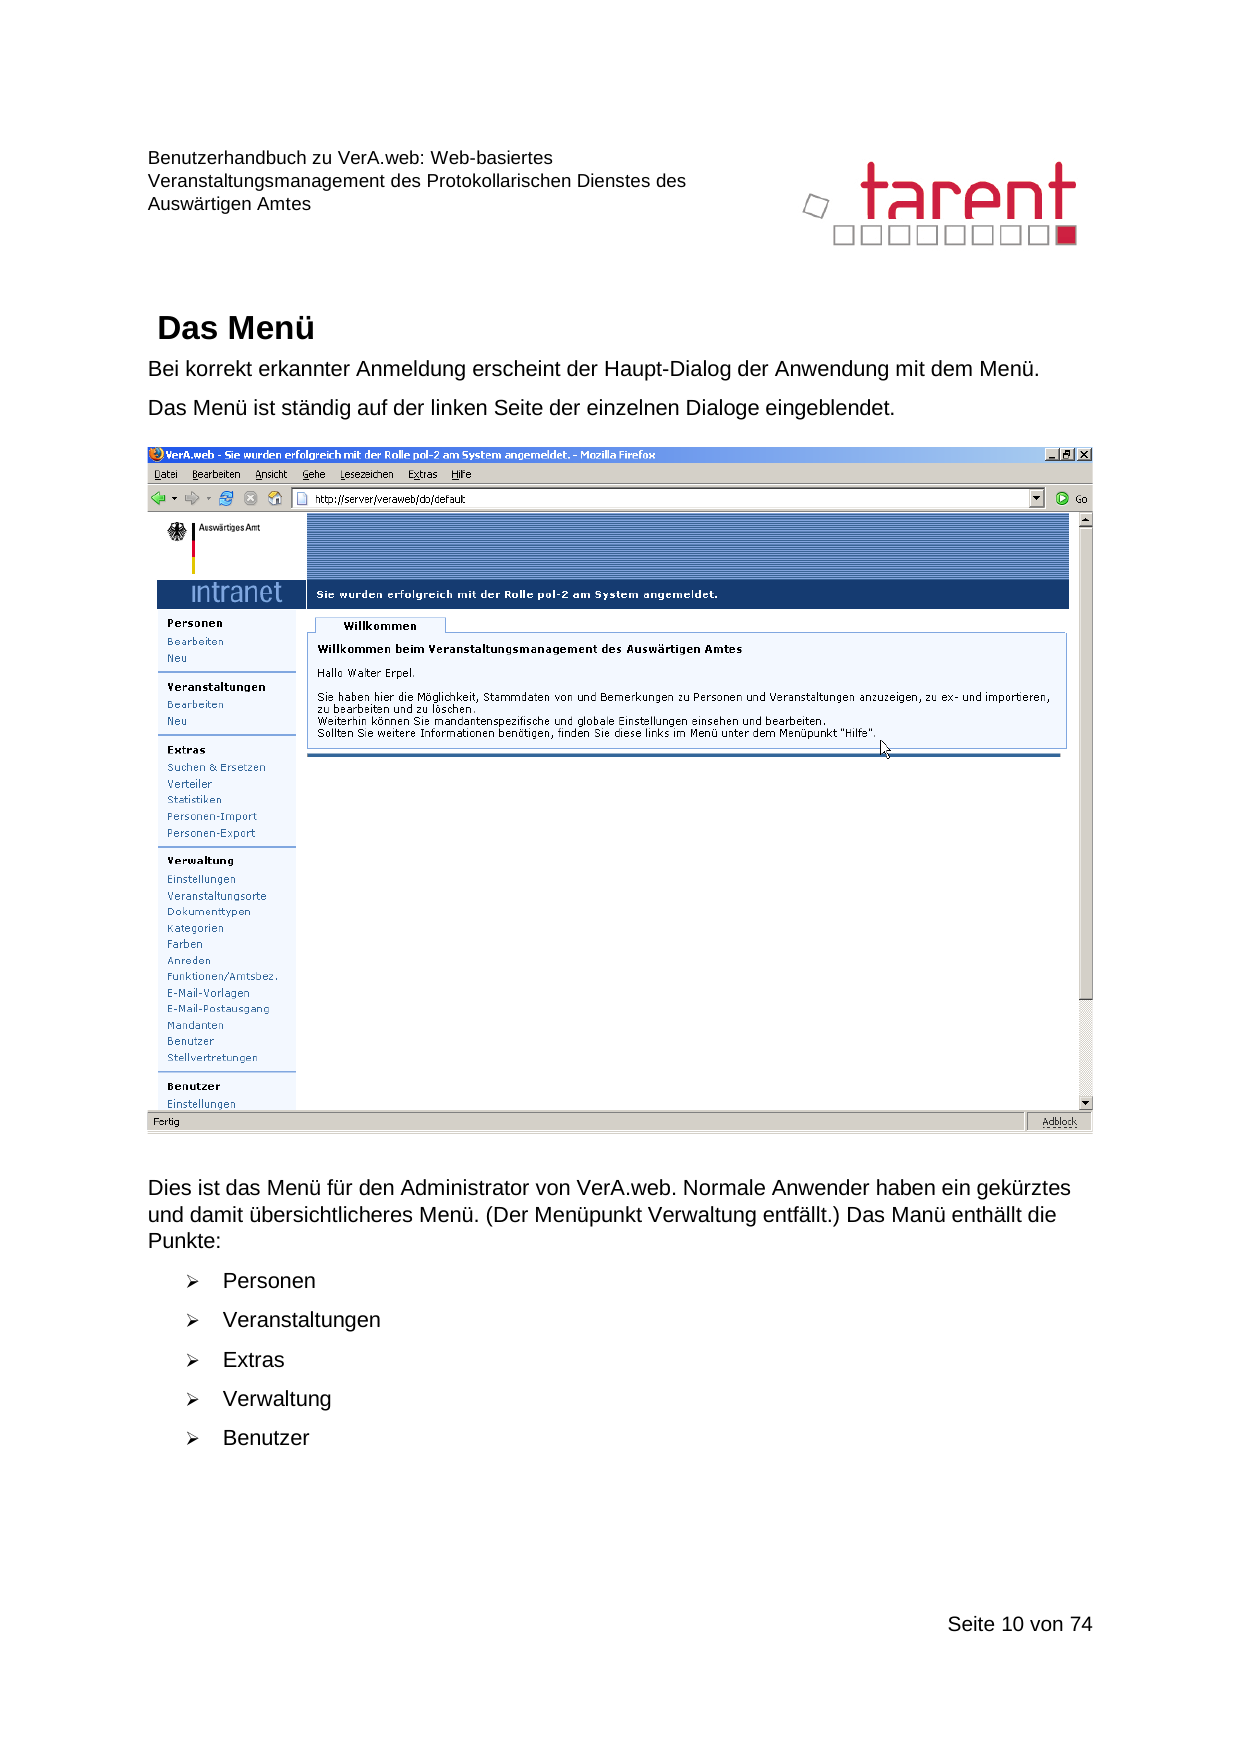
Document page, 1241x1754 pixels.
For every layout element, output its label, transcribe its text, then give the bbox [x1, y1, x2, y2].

subtitle Das Menü [148, 309, 1092, 346]
text Bei korrekt erkannter Anmeldung erscheint der Haupt-Dialog der Anwendung mit dem Menü. [148, 356, 1092, 381]
picture [790, 151, 1091, 255]
text Das Menü ist ständig auf der linken Seite der einzelnen Dialoge eingeblendet. [148, 396, 1092, 447]
list Extras [185, 1347, 1092, 1372]
list Personen [185, 1268, 1092, 1293]
list Verwaltung [185, 1386, 1092, 1411]
text Dies ist das Menü für den Administrator von VerA.web. Normale Anwender haben ein gekürztes und damit übersichtlicheres Menü. (Der Menüpunkt Verwaltung entfällt.) Das Manü enthällt die Punkte: [148, 1175, 1092, 1253]
list Benutzer [185, 1426, 1092, 1450]
picture [147, 447, 1093, 1134]
list Veranstaltungen [185, 1308, 1092, 1332]
